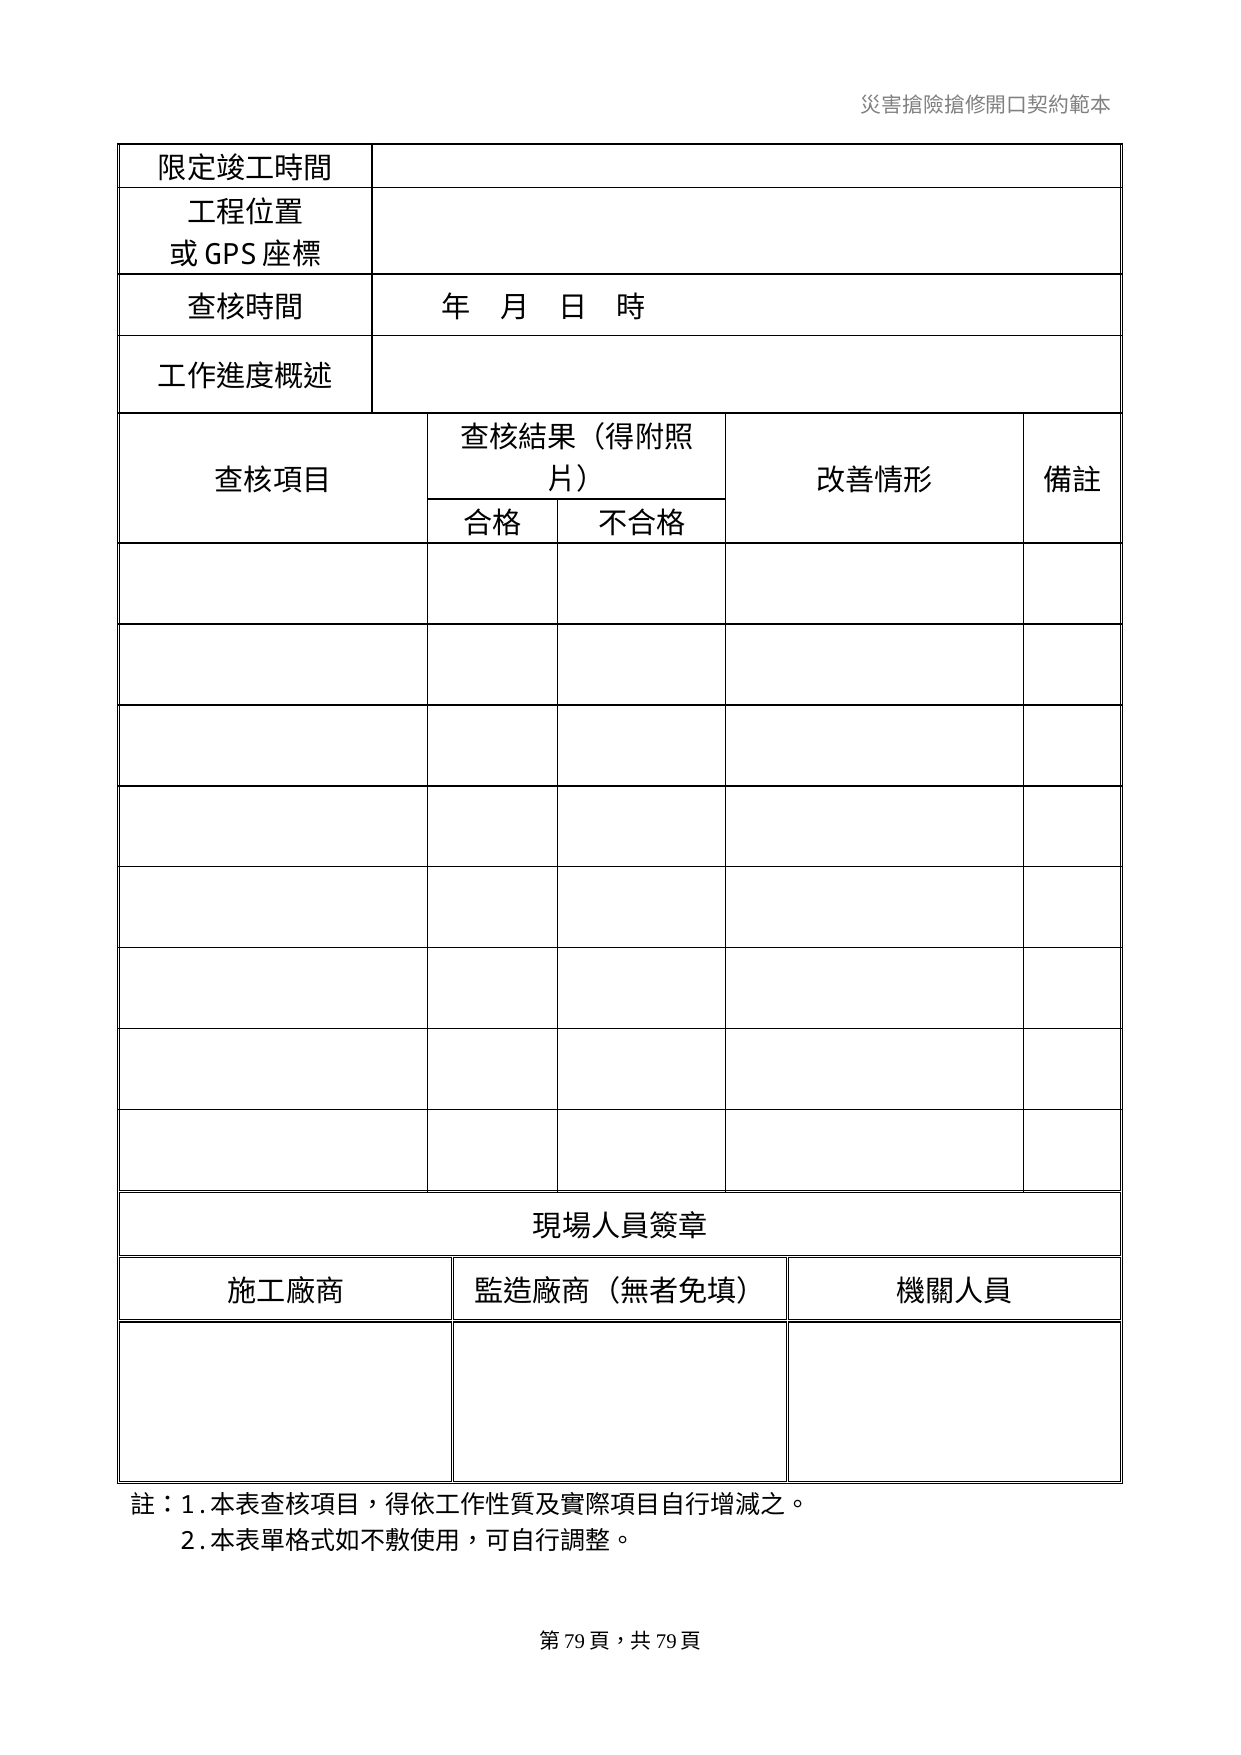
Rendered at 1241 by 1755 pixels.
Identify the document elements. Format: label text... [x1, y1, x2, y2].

text 註：1.本表查核項目，得依工作性質及實際項目自行增減之。 [130, 1484, 1110, 1521]
table_cell [558, 1110, 725, 1189]
table_cell 限定竣工時間 [120, 145, 371, 187]
table_cell [1024, 948, 1120, 1028]
table_cell [120, 1110, 427, 1189]
table_cell [120, 867, 427, 947]
table_cell 施工廠商 [120, 1258, 451, 1319]
table_cell [789, 1323, 1120, 1481]
table_cell [454, 1323, 786, 1481]
table_cell [428, 706, 557, 785]
table_cell [120, 544, 427, 623]
table_cell 查核項目 [120, 414, 427, 542]
table_cell 現場人員簽章 [120, 1193, 1120, 1254]
table_cell [1024, 1029, 1120, 1109]
table_cell 查核結果（得附照片） [428, 414, 725, 498]
table_cell [120, 948, 427, 1028]
table_cell [120, 787, 427, 866]
table_cell [120, 1323, 451, 1481]
table_cell [726, 1029, 1023, 1109]
table_cell [726, 867, 1023, 947]
table_cell 工程位置 或GPS座標 [120, 188, 371, 273]
table_cell [558, 625, 725, 704]
table_cell [428, 544, 557, 623]
text 2.本表單格式如不敷使用，可自行調整。 [130, 1521, 1110, 1557]
table_cell 工作進度概述 [120, 336, 371, 412]
table_cell 改善情形 [726, 414, 1023, 542]
table_cell [1024, 706, 1120, 785]
table_cell [726, 787, 1023, 866]
table_cell [428, 948, 557, 1028]
table_cell [428, 1110, 557, 1189]
table_cell 合格 [428, 500, 557, 542]
table_cell [726, 706, 1023, 785]
table_cell 不合格 [558, 500, 725, 542]
table_cell [428, 625, 557, 704]
table_cell [1024, 1110, 1120, 1189]
table_cell [558, 1029, 725, 1109]
table_cell [558, 787, 725, 866]
table_cell [558, 948, 725, 1028]
table_cell [1024, 544, 1120, 623]
table_cell [120, 625, 427, 704]
table_cell [1024, 625, 1120, 704]
table_cell 備註 [1024, 414, 1120, 542]
table_cell 年 月 日 時 [373, 275, 1120, 334]
table_cell [726, 948, 1023, 1028]
table_cell [558, 867, 725, 947]
table_cell [726, 544, 1023, 623]
table_cell [428, 867, 557, 947]
table_cell [120, 706, 427, 785]
table_cell [373, 336, 1120, 412]
table_cell [1024, 787, 1120, 866]
table_cell [373, 145, 1120, 187]
table_cell [373, 188, 1120, 273]
table_cell [558, 544, 725, 623]
table_cell [726, 625, 1023, 704]
table_cell [726, 1110, 1023, 1189]
table_cell [428, 1029, 557, 1109]
table_cell [428, 787, 557, 866]
table_cell 機關人員 [789, 1258, 1120, 1319]
table_cell [120, 1029, 427, 1109]
table_cell [1024, 867, 1120, 947]
table_cell [558, 706, 725, 785]
table_cell 查核時間 [120, 275, 371, 334]
table_cell 監造廠商（無者免填） [454, 1258, 786, 1319]
